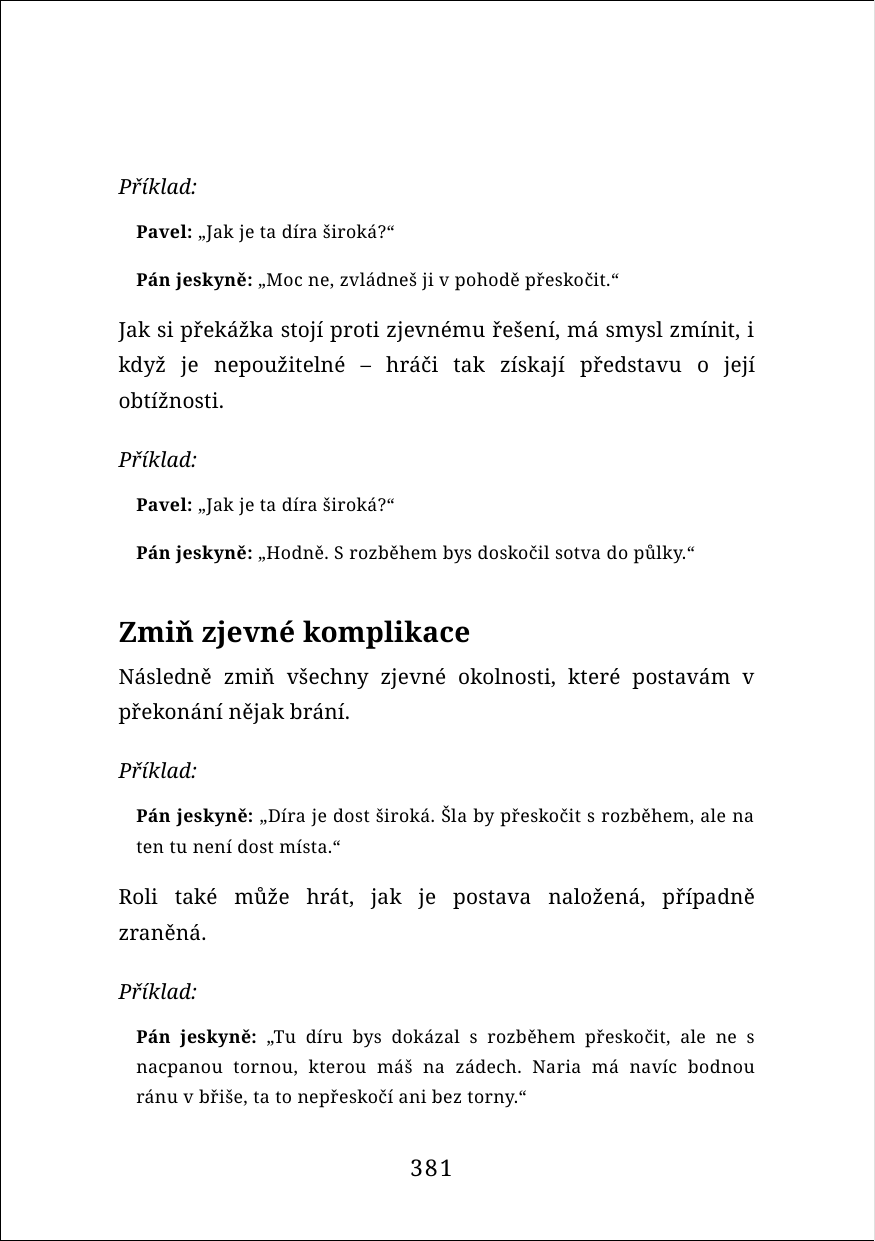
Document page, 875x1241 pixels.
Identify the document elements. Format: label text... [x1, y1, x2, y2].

text Příklad: [118, 172, 756, 200]
text Pán jeskyně: „Hodně. S rozběhem bys doskočil sotva do půlky.“ [136, 540, 756, 564]
text Roli také může hrát, jak je postava naložená, případně zraněná. [118, 882, 756, 946]
text Pán jeskyně: „Moc ne, zvládneš ji v pohodě přeskočit.“ [136, 267, 756, 291]
text Příklad: [118, 757, 756, 785]
text Pavel: „Jak je ta díra široká?“ [136, 492, 756, 517]
subtitle Zmiň zjevné komplikace [118, 612, 756, 650]
text Pavel: „Jak je ta díra široká?“ [136, 219, 756, 243]
text Pán jeskyně: „Tu díru bys dokázal s rozběhem přeskočit, ale ne s nacpanou tornou, kterou máš na zádech. Naria má navíc bodnou ránu v břiše, ta to nepřeskočí ani bez torny.“ [136, 1024, 756, 1109]
text Příklad: [118, 977, 756, 1005]
text Příklad: [118, 445, 756, 473]
text Jak si překážka stojí proti zjevnému řešení, má smysl zmínit, i když je nepoužitelné – hráči tak získají představu o její obtížnosti. [118, 315, 756, 414]
text Následně zmiň všechny zjevné okolnosti, které postavám v překonání nějak brání. [118, 662, 756, 726]
text Pán jeskyně: „Díra je dost široká. Šla by přeskočit s rozběhem, ale na ten tu není dost místa.“ [136, 804, 756, 858]
